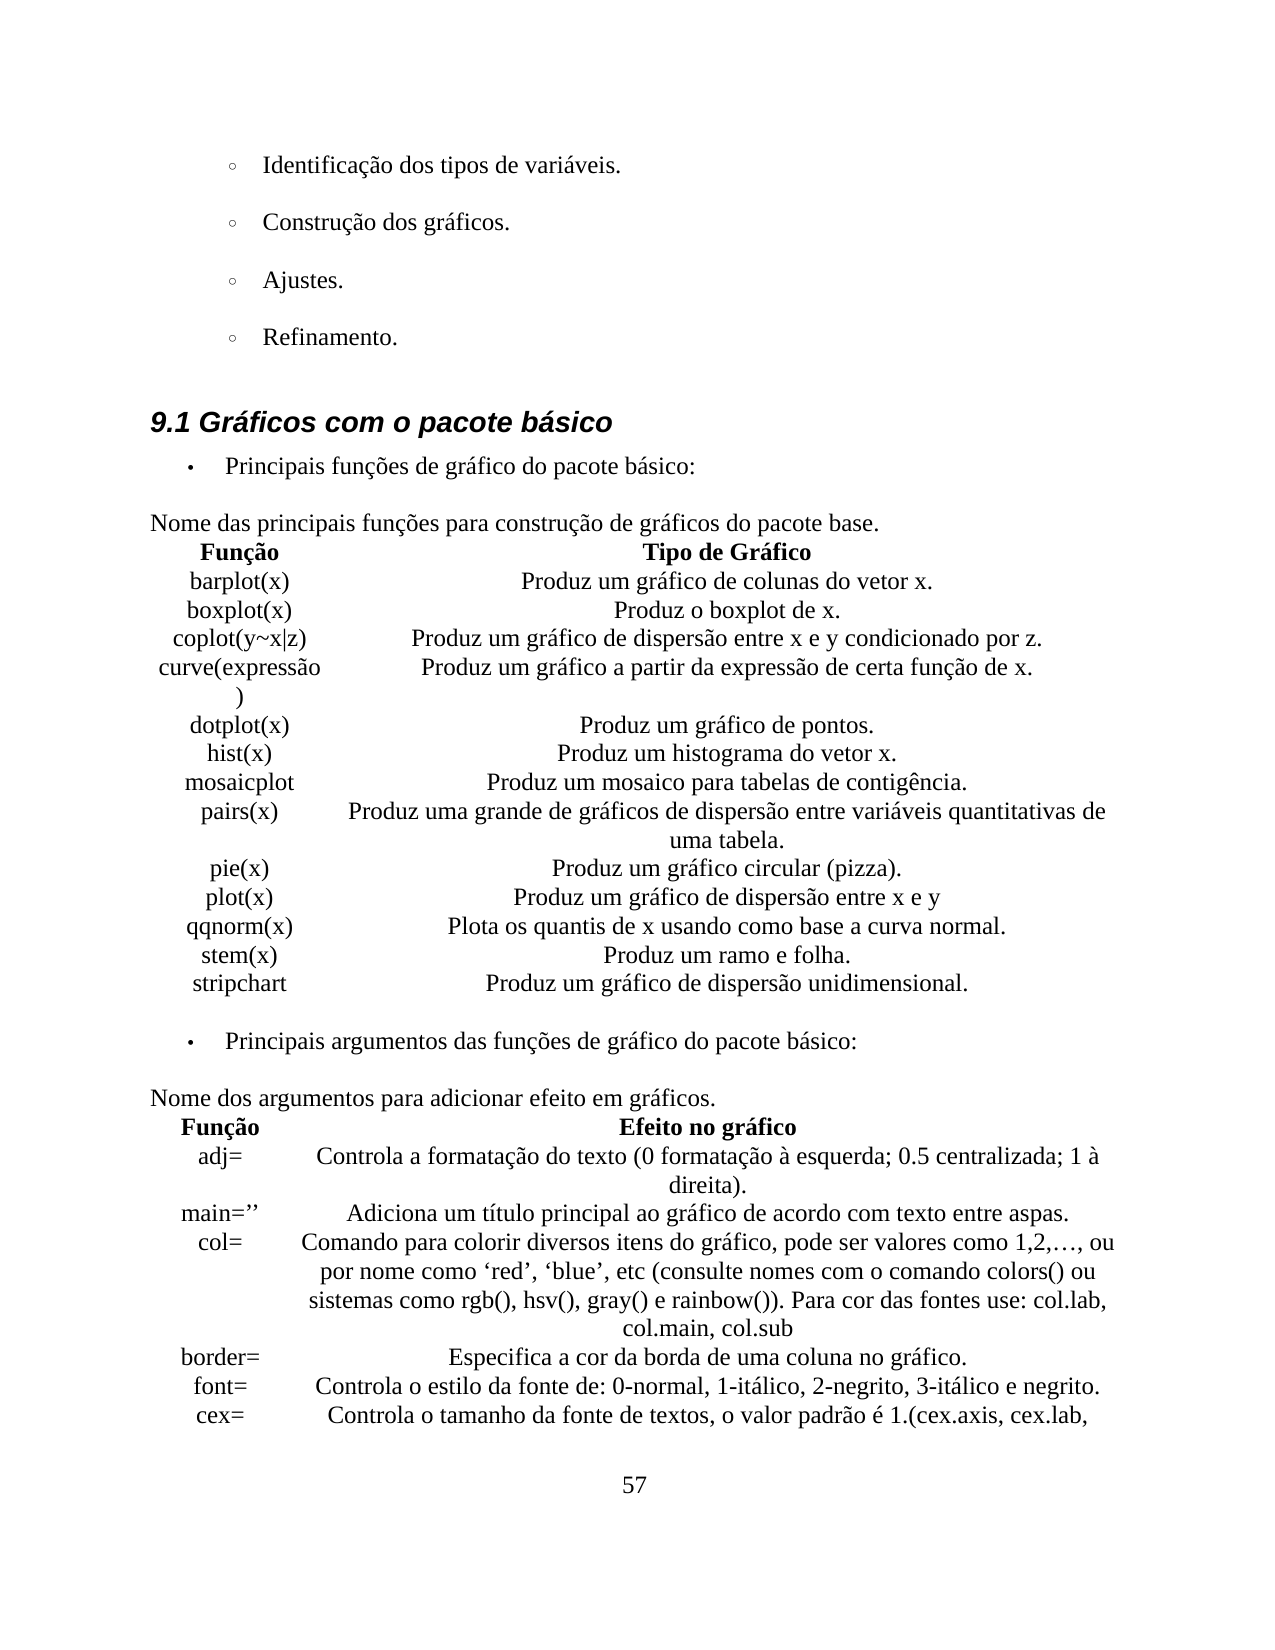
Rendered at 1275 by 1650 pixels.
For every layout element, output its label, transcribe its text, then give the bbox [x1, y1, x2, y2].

text Nome das principais funções para construção de gráficos do pacote base. [150, 508, 1125, 537]
table_cell Produz um gráfico de pontos. [329, 710, 1125, 738]
table_cell Controla a formatação do texto (0 formatação à esquerda; 0.5 centralizada; 1 à direita). [290, 1141, 1125, 1198]
list Principais argumentos das funções de gráfico do pacote básico: [187, 1026, 1125, 1083]
table_cell hist(x) [150, 739, 329, 767]
table_cell font= [150, 1371, 290, 1400]
table_cell boxplot(x) [150, 595, 329, 623]
list Principais funções de gráfico do pacote básico: [187, 451, 1125, 508]
table_cell border= [150, 1342, 290, 1371]
table_cell cex= [150, 1400, 290, 1428]
table_cell adj= [150, 1141, 290, 1198]
table_cell Produz uma grande de gráficos de dispersão entre variáveis quantitativas de uma tabela. [329, 796, 1125, 853]
table_cell mosaicplot [150, 767, 329, 796]
table_cell Especifica a cor da borda de uma coluna no gráfico. [290, 1342, 1125, 1371]
table_cell Produz um histograma do vetor x. [329, 739, 1125, 767]
table_cell pie(x) [150, 854, 329, 882]
list Refinamento. [225, 322, 1125, 380]
table_cell Comando para colorir diversos itens do gráfico, pode ser valores como 1,2,…, ou por nome como ‘red’, ‘blue’, etc (consulte nomes com o comando colors() ou sistemas como rgb(), hsv(), gray() e rainbow()). Para cor das fontes use: col.lab, col.main, col.sub [290, 1227, 1125, 1342]
table_header Função [150, 1112, 290, 1141]
text Nome dos argumentos para adicionar efeito em gráficos. [150, 1083, 1125, 1112]
table_cell Produz um gráfico de dispersão unidimensional. [329, 969, 1125, 997]
table_cell Controla o tamanho da fonte de textos, o valor padrão é 1.(cex.axis, cex.lab, [290, 1400, 1125, 1428]
table_header Tipo de Gráfico [329, 537, 1125, 566]
table_cell stem(x) [150, 940, 329, 968]
table_cell barplot(x) [150, 566, 329, 595]
table_cell dotplot(x) [150, 710, 329, 738]
table_cell Adiciona um título principal ao gráfico de acordo com texto entre aspas. [290, 1199, 1125, 1227]
table_cell Produz o boxplot de x. [329, 595, 1125, 623]
table_cell Produz um gráfico circular (pizza). [329, 854, 1125, 882]
table_cell stripchart [150, 969, 329, 997]
list Construção dos gráficos. [225, 207, 1125, 265]
table_header Função [150, 537, 329, 566]
table_cell Produz um gráfico de dispersão entre x e y [329, 882, 1125, 911]
table_cell Plota os quantis de x usando como base a curva normal. [329, 911, 1125, 940]
list Identificação dos tipos de variáveis. [225, 150, 1125, 207]
table_cell main=’’ [150, 1199, 290, 1227]
table_cell Produz um gráfico de dispersão entre x e y condicionado por z. [329, 624, 1125, 652]
table_cell Produz um mosaico para tabelas de contigência. [329, 767, 1125, 796]
table_cell Produz um gráfico de colunas do vetor x. [329, 566, 1125, 595]
table_cell qqnorm(x) [150, 911, 329, 940]
table_cell pairs(x) [150, 796, 329, 853]
table_cell coplot(y~x|z) [150, 624, 329, 652]
table_cell curve(expressão) [150, 652, 329, 710]
table_cell plot(x) [150, 882, 329, 911]
table_cell Produz um gráfico a partir da expressão de certa função de x. [329, 652, 1125, 710]
table_cell col= [150, 1227, 290, 1342]
table_cell Produz um ramo e folha. [329, 940, 1125, 968]
subtitle 9.1 Gráficos com o pacote básico [150, 405, 1125, 438]
table_cell Controla o estilo da fonte de: 0-normal, 1-itálico, 2-negrito, 3-itálico e negrito. [290, 1371, 1125, 1400]
list Ajustes. [225, 265, 1125, 322]
table_header Efeito no gráfico [290, 1112, 1125, 1141]
